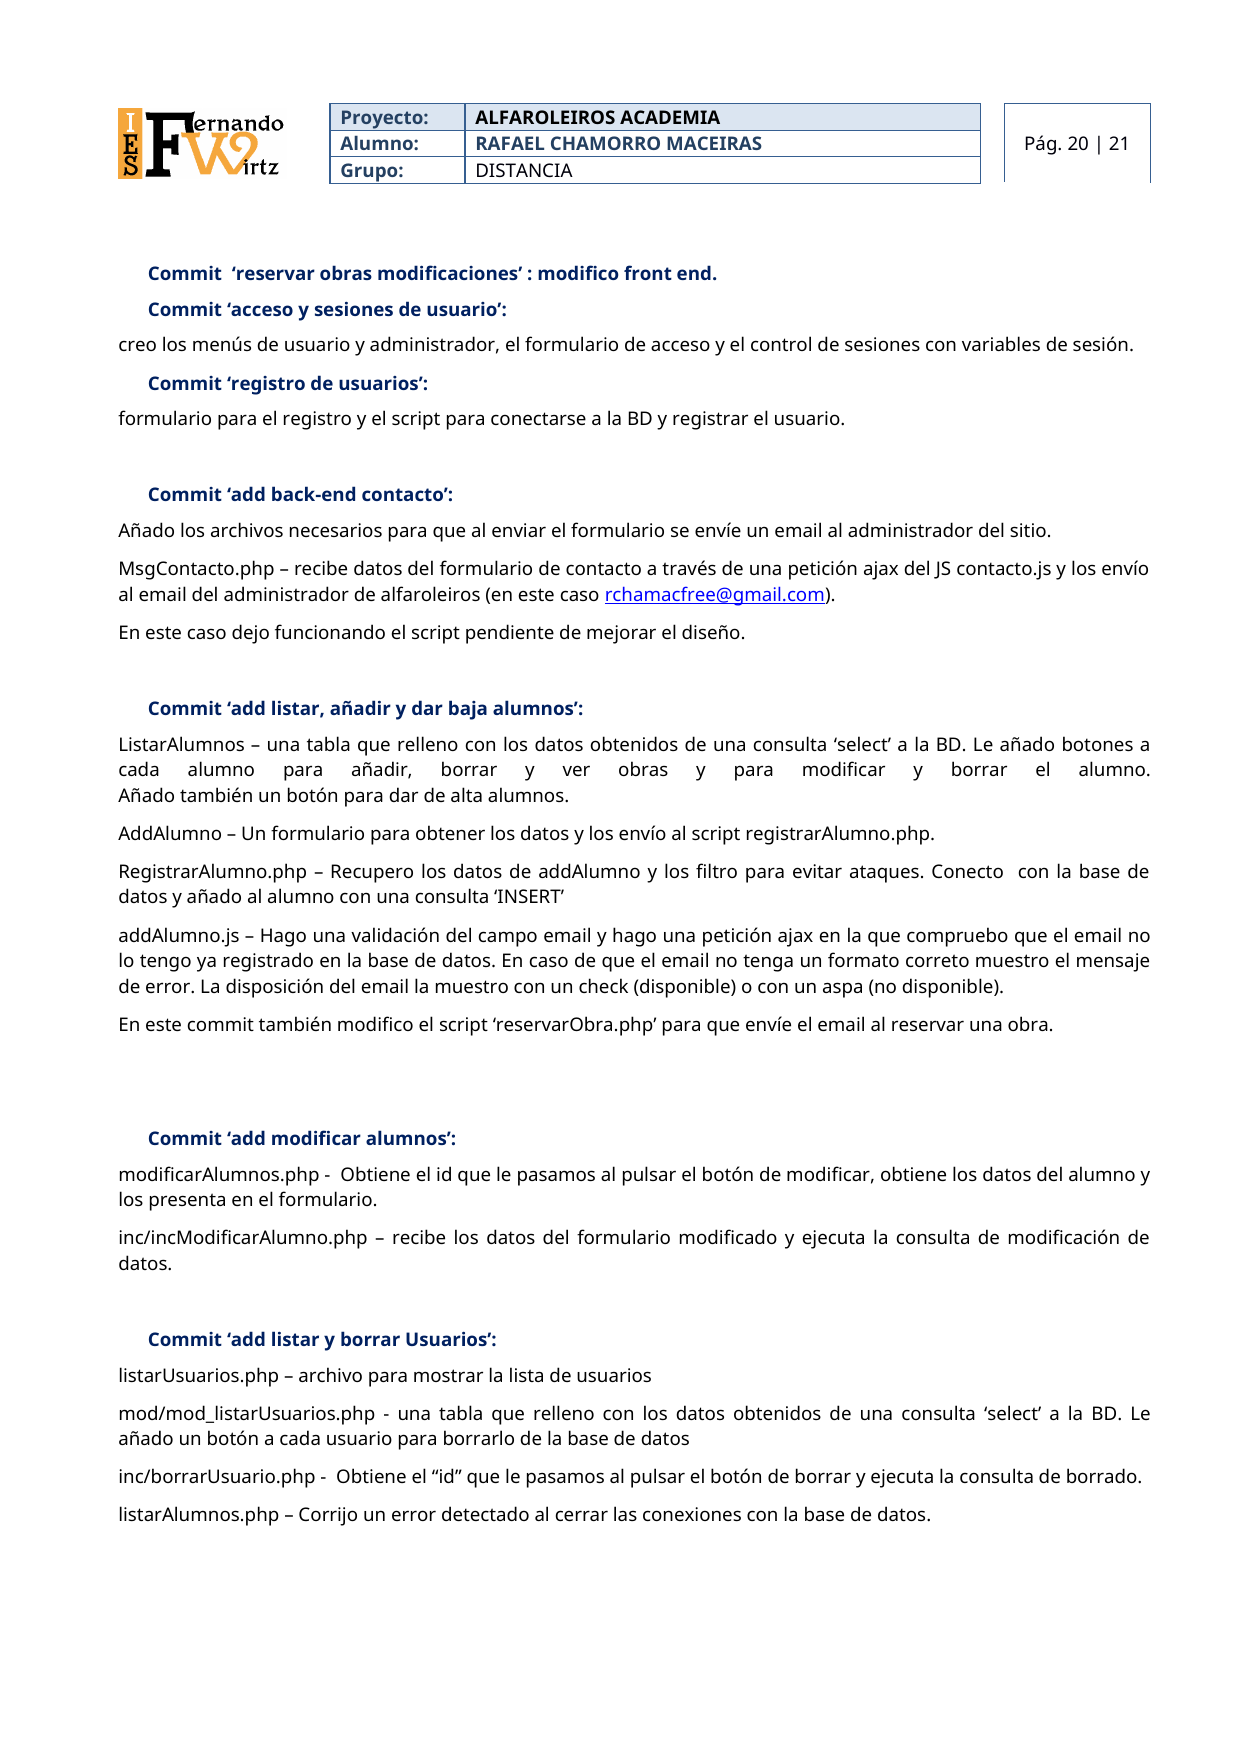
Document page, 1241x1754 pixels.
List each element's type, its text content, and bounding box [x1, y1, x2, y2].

text listarUsuarios.php – archivo para mostrar la lista de usuarios [118, 1362, 1152, 1387]
picture [118, 108, 287, 179]
text ListarAlumnos – una tabla que relleno con los datos obtenidos de una consulta ‘select’ a la BD. Le añado botones a cada alumno para añadir, borrar y ver obras y para modificar y borrar el alumno. Añado también un botón para dar de alta alumnos. [118, 731, 1152, 808]
text inc/incModificarAlumno.php – recibe los datos del formulario modificado y ejecuta la consulta de modificación de datos. [118, 1224, 1152, 1276]
text formulario para el registro y el script para conectarse a la BD y registrar el usuario. [118, 406, 1152, 431]
text addAlumno.js – Hago una validación del campo email y hago una petición ajax en la que compruebo que el email no lo tengo ya registrado en la base de datos. En caso de que el email no tenga un formato correto muestro el mensaje de error. La disposición del email la muestro con un check (disponible) o con un aspa (no disponible). [118, 922, 1152, 998]
text Commit ‘add listar, añadir y dar baja alumnos’: [118, 695, 1152, 721]
text inc/borrarUsuario.php - Obtiene el “id” que le pasamos al pulsar el botón de borrar y ejecuta la consulta de borrado. [118, 1463, 1152, 1489]
text Commit ‘reservar obras modificaciones’ : modifico front end. [118, 260, 1152, 285]
text Añado los archivos necesarios para que al enviar el formulario se envíe un email al administrador del sitio. [118, 518, 1152, 543]
text listarAlumnos.php – Corrijo un error detectado al cerrar las conexiones con la base de datos. [118, 1502, 1152, 1527]
text AddAlumno – Un formulario para obtener los datos y los envío al script registrarAlumno.php. [118, 820, 1152, 846]
text creo los menús de usuario y administrador, el formulario de acceso y el control de sesiones con variables de sesión. [118, 332, 1152, 357]
text En este caso dejo funcionando el script pendiente de mejorar el diseño. [118, 619, 1152, 645]
text MsgContacto.php – recibe datos del formulario de contacto a través de una petición ajax del JS contacto.js y los envío al email del administrador de alfaroleiros (en este caso rchamacfree@gmail.com). [118, 556, 1152, 607]
text Commit ‘add listar y borrar Usuarios’: [118, 1326, 1152, 1352]
text Commit ‘registro de usuarios’: [118, 370, 1152, 395]
text Commit ‘acceso y sesiones de usuario’: [118, 296, 1152, 321]
text En este commit también modifico el script ‘reservarObra.php’ para que envíe el email al reservar una obra. [118, 1011, 1152, 1036]
text Commit ‘add modificar alumnos’: [118, 1125, 1152, 1151]
text Commit ‘add back-end contacto’: [118, 482, 1152, 507]
text modificarAlumnos.php - Obtiene el id que le pasamos al pulsar el botón de modificar, obtiene los datos del alumno y los presenta en el formulario. [118, 1161, 1152, 1212]
text mod/mod_listarUsuarios.php - una tabla que relleno con los datos obtenidos de una consulta ‘select’ a la BD. Le añado un botón a cada usuario para borrarlo de la base de datos [118, 1400, 1152, 1451]
text RegistrarAlumno.php – Recupero los datos de addAlumno y los filtro para evitar ataques. Conecto con la base de datos y añado al alumno con una consulta ‘INSERT’ [118, 858, 1152, 909]
